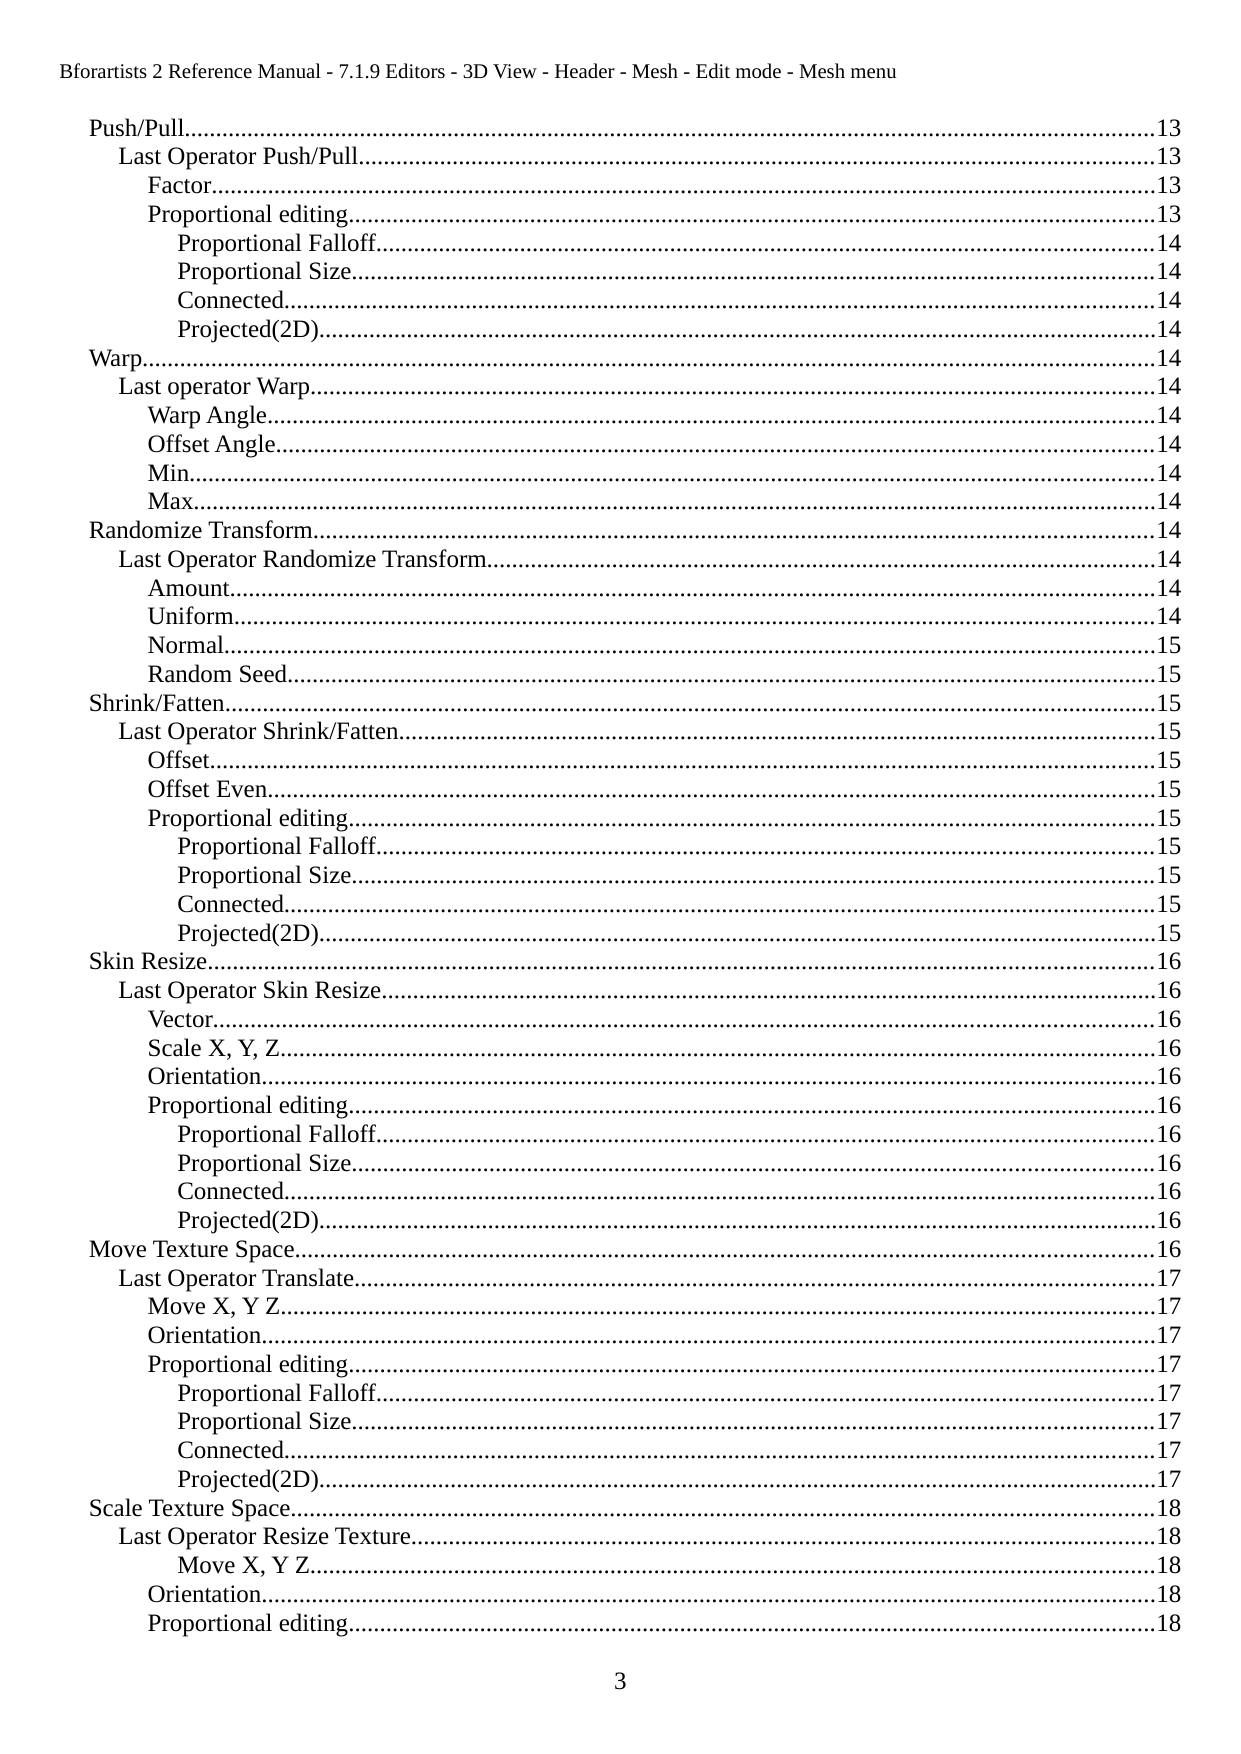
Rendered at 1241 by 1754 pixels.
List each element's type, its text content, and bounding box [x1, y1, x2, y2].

text Scale Texture Space 18 [88, 1493, 1181, 1521]
text Amount 14 [147, 573, 1181, 601]
text Proportional Size 15 [177, 860, 1181, 889]
text Last Operator Shrink/Fatten 15 [118, 716, 1181, 745]
text Connected 14 [177, 285, 1181, 314]
text Move Texture Space 16 [88, 1234, 1181, 1263]
text Warp Angle 14 [147, 400, 1181, 429]
text Last Operator Randomize Transform 14 [118, 544, 1181, 573]
text Offset 15 [147, 745, 1181, 774]
text Proportional Falloff 15 [177, 831, 1181, 860]
text Projected(2D) 17 [177, 1464, 1181, 1493]
text Shrink/Fatten 15 [88, 688, 1181, 716]
text Proportional editing 16 [147, 1090, 1181, 1119]
text Skin Resize 16 [88, 946, 1181, 975]
text Uniform 14 [147, 601, 1181, 630]
text Normal 15 [147, 630, 1181, 659]
text Projected(2D) 15 [177, 918, 1181, 946]
text Projected(2D) 16 [177, 1205, 1181, 1234]
text Proportional Falloff 14 [177, 228, 1181, 256]
text Proportional Size 16 [177, 1148, 1181, 1176]
text Projected(2D) 14 [177, 314, 1181, 343]
text Last operator Warp 14 [118, 371, 1181, 400]
text Warp 14 [88, 343, 1181, 371]
text Proportional Size 14 [177, 256, 1181, 285]
text Connected 15 [177, 889, 1181, 918]
text Factor 13 [147, 170, 1181, 199]
text Last Operator Skin Resize 16 [118, 975, 1181, 1004]
text Orientation 18 [147, 1579, 1181, 1608]
text Proportional Falloff 17 [177, 1378, 1181, 1406]
text Push/Pull 13 [88, 113, 1181, 141]
text Vector 16 [147, 1004, 1181, 1033]
text Connected 16 [177, 1176, 1181, 1205]
text Offset Angle 14 [147, 429, 1181, 458]
text Proportional editing 18 [147, 1608, 1181, 1636]
text Proportional editing 15 [147, 803, 1181, 831]
text Connected 17 [177, 1435, 1181, 1464]
text Offset Even 15 [147, 774, 1181, 803]
text Max 14 [147, 486, 1181, 515]
text Proportional editing 17 [147, 1349, 1181, 1378]
text Randomize Transform 14 [88, 515, 1181, 544]
text Move X, Y Z 18 [177, 1550, 1181, 1579]
text Random Seed 15 [147, 659, 1181, 688]
text Scale X, Y, Z 16 [147, 1033, 1181, 1061]
text Proportional Falloff 16 [177, 1119, 1181, 1148]
text Last Operator Push/Pull 13 [118, 141, 1181, 170]
text Min 14 [147, 458, 1181, 486]
text Orientation 16 [147, 1061, 1181, 1090]
text Orientation 17 [147, 1320, 1181, 1349]
text Last Operator Resize Texture 18 [118, 1521, 1181, 1550]
text Move X, Y Z 17 [147, 1291, 1181, 1320]
text Proportional editing 13 [147, 199, 1181, 228]
text Last Operator Translate 17 [118, 1263, 1181, 1291]
text Proportional Size 17 [177, 1406, 1181, 1435]
